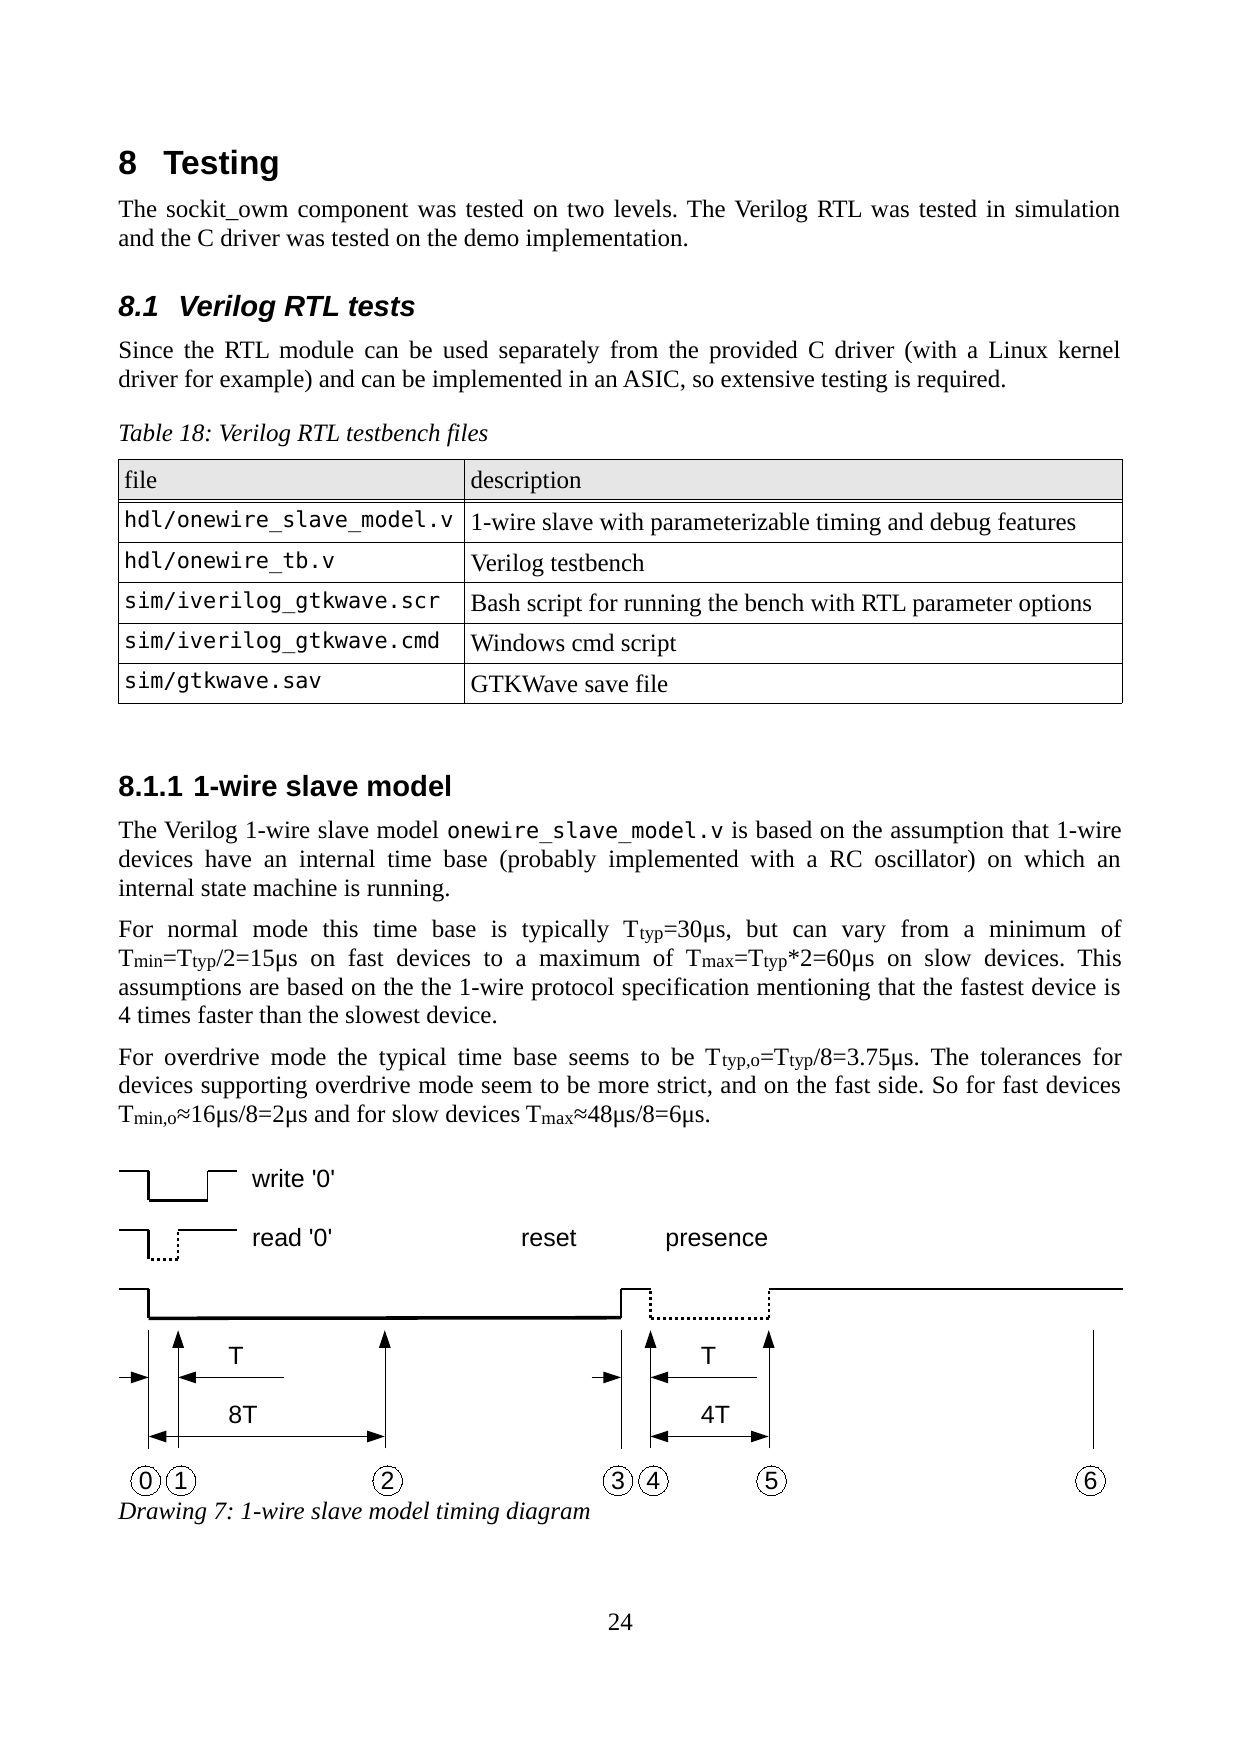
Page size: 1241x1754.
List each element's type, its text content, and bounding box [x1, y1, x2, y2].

table_cell hdl/onewire_tb.v [119, 543, 464, 582]
table_cell hdl/onewire_slave_model.v [119, 503, 464, 542]
table_cell Windows cmd script [465, 624, 1122, 663]
subtitle Testing [118, 143, 1122, 182]
text Drawing 8: 1-wire slave model timing diagram [118, 1159, 1124, 1524]
table_cell sim/gtkwave.sav [119, 664, 464, 703]
text The sockit_owm component was tested on two levels. The Verilog RTL was tested in simulation and the C driver was tested on the demo implementation. [118, 194, 1122, 252]
subtitle 1-wire slave model [118, 769, 1122, 803]
table_cell GTKWave save file [465, 664, 1122, 703]
table_cell Verilog testbench [465, 543, 1122, 582]
table_cell sim/iverilog_gtkwave.cmd [119, 624, 464, 663]
table_header description [465, 460, 1122, 499]
table_cell 1-wire slave with parameterizable timing and debug features [465, 503, 1122, 542]
text For normal mode this time base is typically Ttyp=30μs, but can vary from a minimum of Tmin=Ttyp/2=15μs on fast devices to a maximum of Tmax=Ttyp*2=60μs on slow devices. This assumptions are based on the the 1-wire protocol specification mentioning that the fastest device is 4 times faster than the slowest device. [118, 914, 1122, 1029]
table_cell Bash script for running the bench with RTL parameter options [465, 583, 1122, 622]
text The Verilog 1-wire slave model onewire_slave_model.v is based on the assumption that 1-wire devices have an internal time base (probably implemented with a RC oscillator) on which an internal state machine is running. [118, 816, 1122, 902]
text Table 18: Verilog RTL testbench files [118, 418, 1122, 447]
text For overdrive mode the typical time base seems to be Ttyp,o=Ttyp/8=3.75μs. The tolerances for devices supporting overdrive mode seem to be more strict, and on the fast side. So for fast devices Tmin,o≈16μs/8=2μs and for slow devices Tmax≈48μs/8=6μs. [118, 1042, 1122, 1128]
table_header file [119, 460, 464, 499]
subtitle Verilog RTL tests [118, 289, 1122, 323]
text Since the RTL module can be used separately from the provided C driver (with a Linux kernel driver for example) and can be implemented in an ASIC, so extensive testing is required. [118, 335, 1122, 393]
table_cell sim/iverilog_gtkwave.scr [119, 583, 464, 622]
